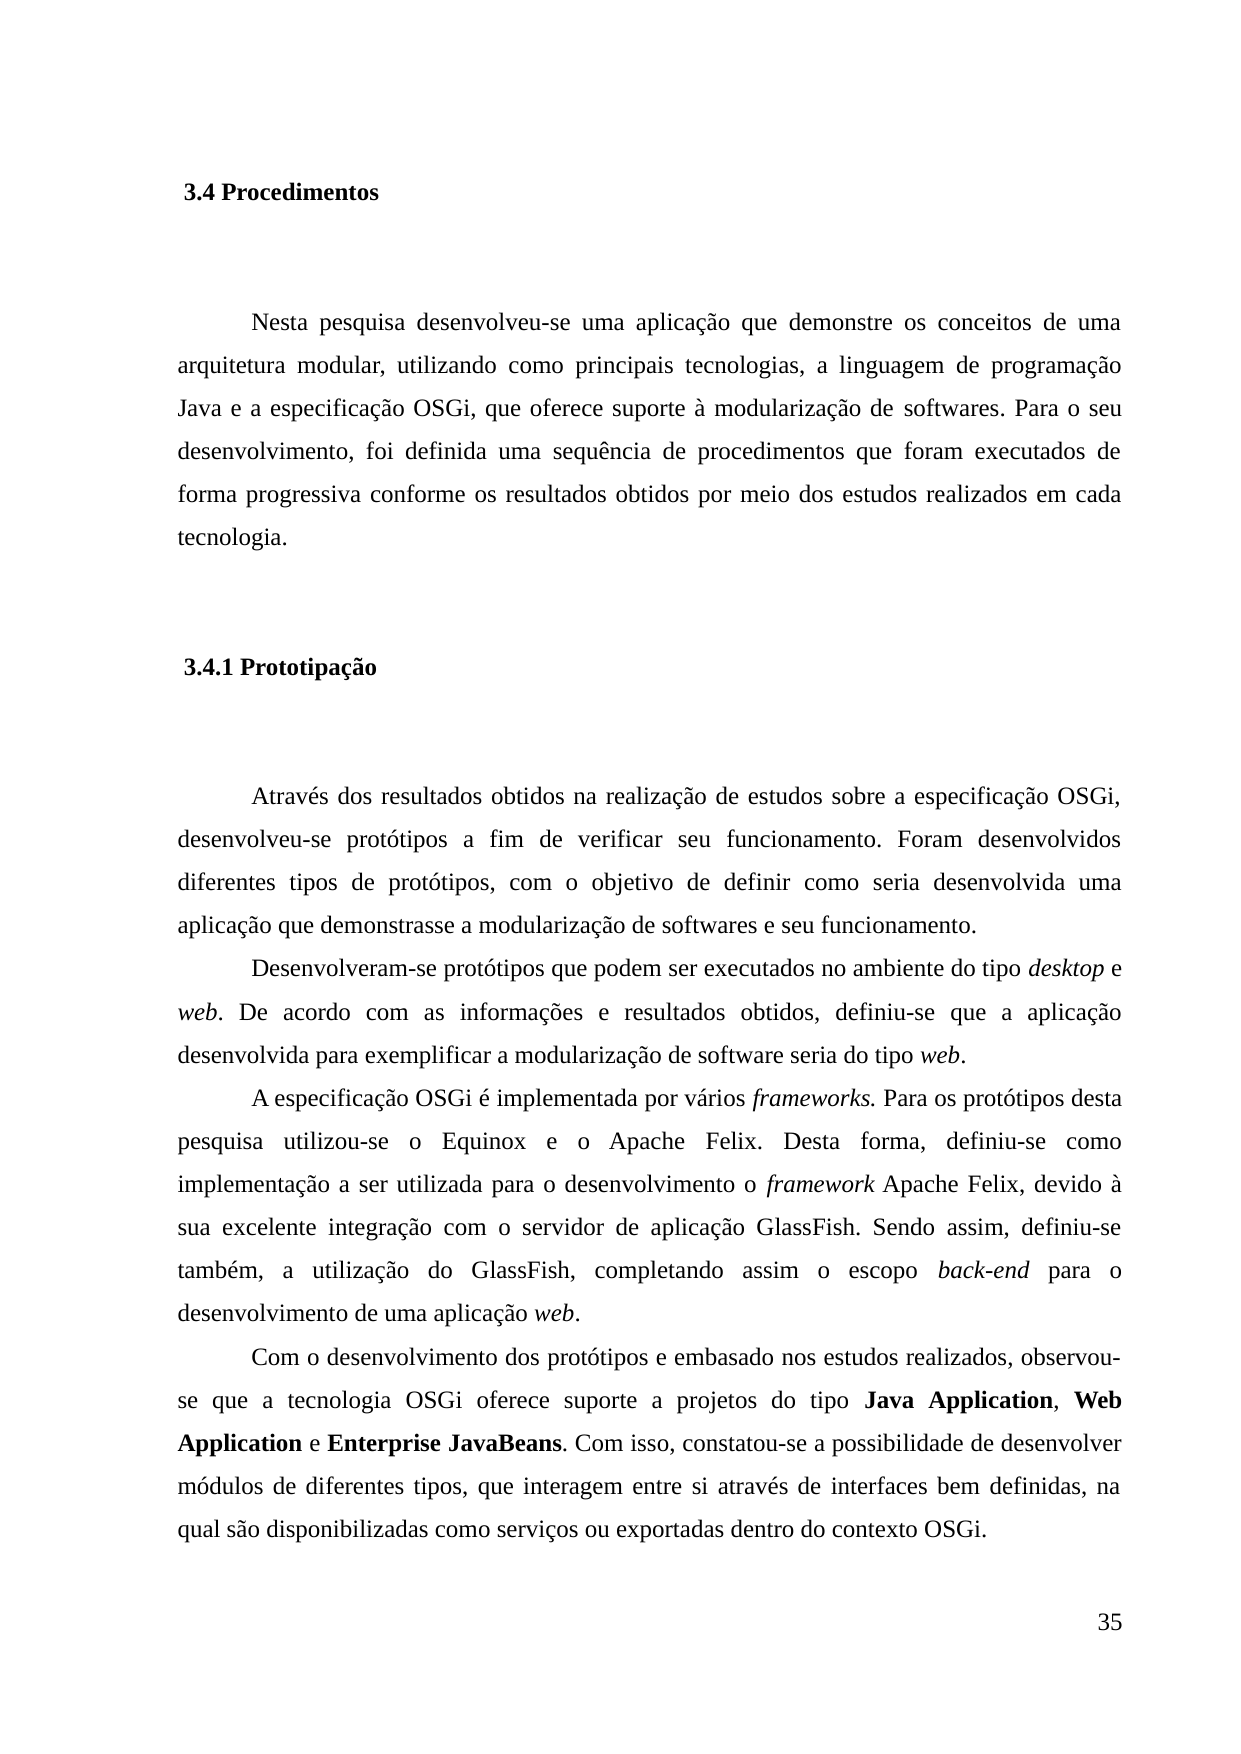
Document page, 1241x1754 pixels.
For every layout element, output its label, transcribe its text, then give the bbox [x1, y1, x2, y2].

text Desenvolveram-se protótipos que podem ser executados no ambiente do tipo desktop e web. De acordo com as informações e resultados obtidos, definiu-se que a aplicação desenvolvida para exemplificar a modularização de software seria do tipo web. [177, 953, 1122, 1068]
text Através dos resultados obtidos na realização de estudos sobre a especificação OSGi, desenvolveu-se protótipos a fim de verificar seu funcionamento. Foram desenvolvidos diferentes tipos de protótipos, com o objetivo de definir como seria desenvolvida uma aplicação que demonstrasse a modularização de softwares e seu funcionamento. [177, 781, 1122, 939]
text A especificação OSGi é implementada por vários frameworks. Para os protótipos desta pesquisa utilizou-se o Equinox e o Apache Felix. Desta forma, definiu-se como implementação a ser utilizada para o desenvolvimento o framework Apache Felix, devido à sua excelente integração com o servidor de aplicação GlassFish. Sendo assim, definiu-se também, a utilização do GlassFish, completando assim o escopo back-end para o desenvolvimento de uma aplicação web. [177, 1083, 1122, 1327]
subtitle Prototipação [177, 652, 1122, 680]
text Nesta pesquisa desenvolveu-se uma aplicação que demonstre os conceitos de uma arquitetura modular, utilizando como principais tecnologias, a linguagem de programação Java e a especificação OSGi, que oferece suporte à modularização de softwares. Para o seu desenvolvimento, foi definida uma sequência de procedimentos que foram executados de forma progressiva conforme os resultados obtidos por meio dos estudos realizados em cada tecnologia. [177, 307, 1122, 551]
text Com o desenvolvimento dos protótipos e embasado nos estudos realizados, observou-se que a tecnologia OSGi oferece suporte a projetos do tipo Java Application, Web Application e Enterprise JavaBeans. Com isso, constatou-se a possibilidade de desenvolver módulos de diferentes tipos, que interagem entre si através de interfaces bem definidas, na qual são disponibilizadas como serviços ou exportadas dentro do contexto OSGi. [177, 1342, 1122, 1543]
subtitle Procedimentos [177, 177, 1122, 206]
